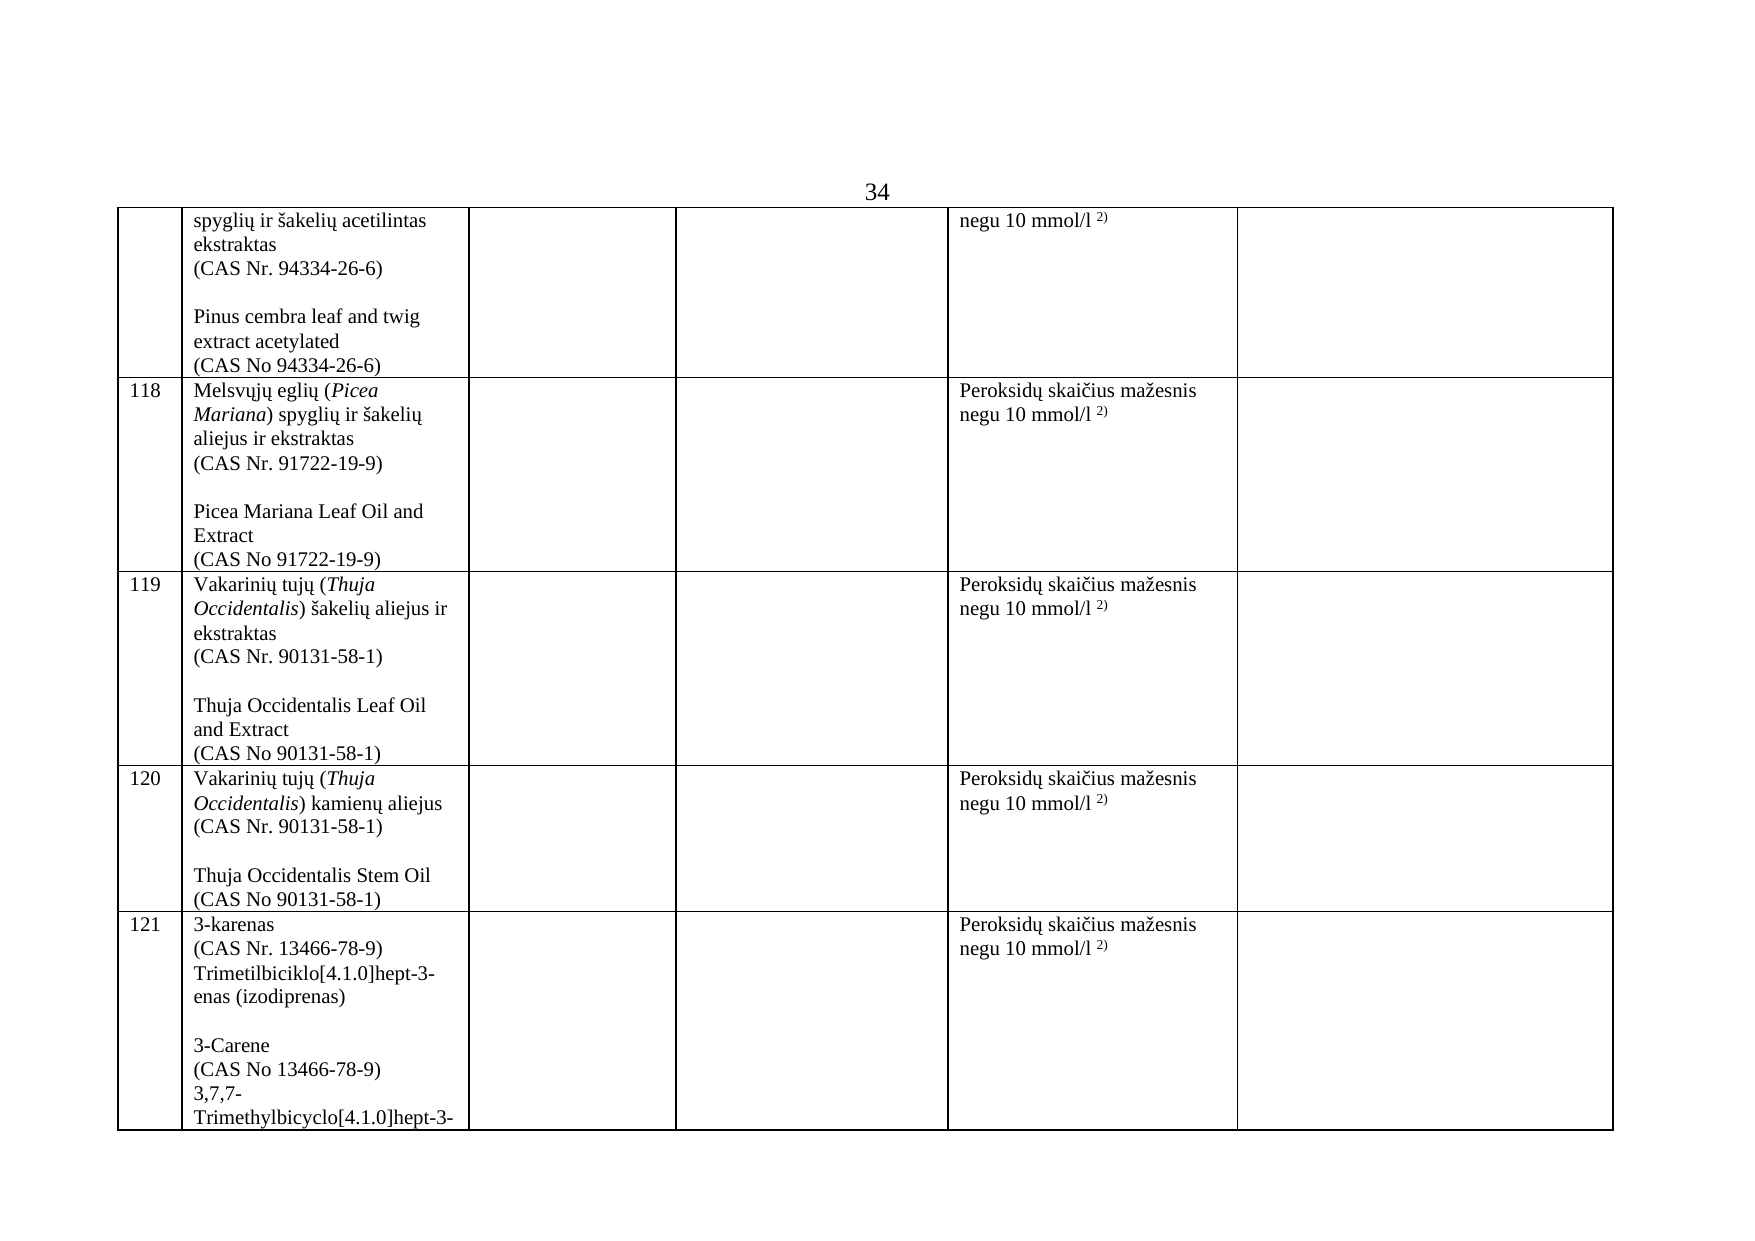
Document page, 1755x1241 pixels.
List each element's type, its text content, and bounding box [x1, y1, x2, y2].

table_cell Peroksidų skaičius mažesnis negu 10 mmol/l 2) [949, 912, 1237, 1129]
table_cell 118 [119, 378, 181, 571]
table_cell [119, 208, 181, 377]
table_cell [1614, 571, 1754, 765]
table_cell Melsvųjų eglių (Picea Mariana) spyglių ir šakelių aliejus ir ekstraktas (CAS Nr. 91722-19-9) Picea Mariana Leaf Oil and Extract (CAS No 91722-19-9) [183, 378, 468, 571]
table_cell [677, 912, 947, 1129]
table_cell [677, 572, 947, 765]
table_cell [1238, 378, 1612, 571]
table_cell 119 [119, 572, 181, 765]
table_cell 120 [119, 766, 181, 911]
table_cell [1614, 207, 1754, 377]
table_cell spyglių ir šakelių acetilintas ekstraktas (CAS Nr. 94334-26-6) Pinus cembra leaf and twig extract acetylated (CAS No 94334-26-6) [183, 208, 468, 377]
table_cell Vakarinių tujų (Thuja Occidentalis) šakelių aliejus ir ekstraktas (CAS Nr. 90131-58-1) Thuja Occidentalis Leaf Oil and Extract (CAS No 90131-58-1) [183, 572, 468, 765]
table_cell 3-karenas (CAS Nr. 13466-78-9) Trimetilbiciklo[4.1.0]hept-3-enas (izodiprenas) 3-Carene (CAS No 13466-78-9) 3,7,7-Trimethylbicyclo[4.1.0]hept-3- [183, 912, 468, 1129]
table_cell negu 10 mmol/l 2) [949, 208, 1237, 377]
table_cell [1238, 572, 1612, 765]
table_cell [470, 378, 675, 571]
table_cell [1614, 765, 1754, 911]
table_cell [1238, 208, 1612, 377]
table_cell [470, 208, 675, 377]
table_cell [470, 766, 675, 911]
table_cell [1614, 377, 1754, 571]
table_cell Peroksidų skaičius mažesnis negu 10 mmol/l 2) [949, 572, 1237, 765]
table_cell [1614, 911, 1754, 1129]
table_cell Peroksidų skaičius mažesnis negu 10 mmol/l 2) [949, 766, 1237, 911]
table_cell [470, 912, 675, 1129]
table_cell [677, 378, 947, 571]
table_cell [1238, 766, 1612, 911]
table_cell Peroksidų skaičius mažesnis negu 10 mmol/l 2) [949, 378, 1237, 571]
table_cell [470, 572, 675, 765]
table_cell [1238, 912, 1612, 1129]
table_cell 121 [119, 912, 181, 1129]
table_cell Vakarinių tujų (Thuja Occidentalis) kamienų aliejus (CAS Nr. 90131-58-1) Thuja Occidentalis Stem Oil (CAS No 90131-58-1) [183, 766, 468, 911]
table_cell [677, 208, 947, 377]
table_cell [677, 766, 947, 911]
